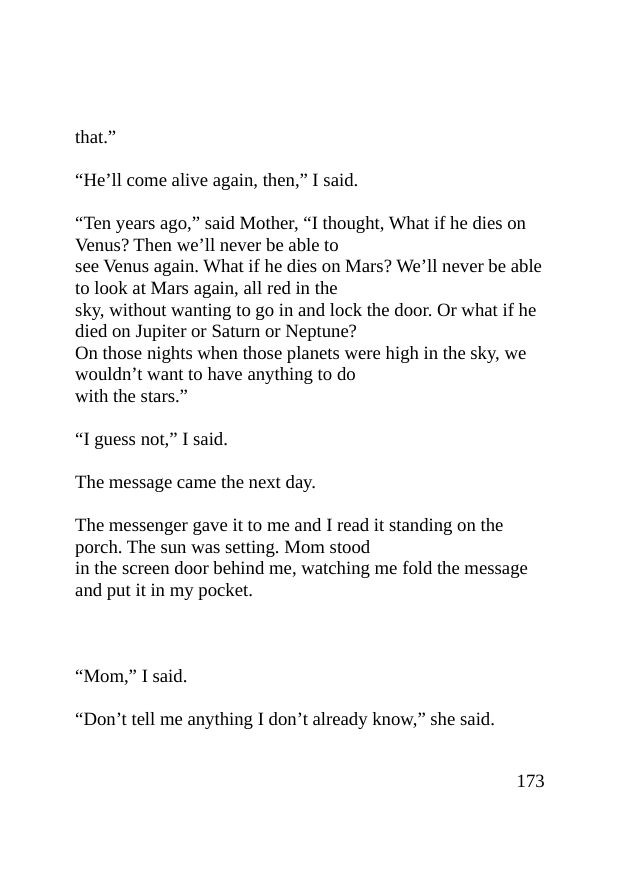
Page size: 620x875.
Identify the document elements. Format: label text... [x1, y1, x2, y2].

text that.” “He’ll come alive again, then,” I said. “Ten years ago,” said Mother, “I thought, What if he dies on Venus? Then we’ll never be able to see Venus again. What if he dies on Mars? We’ll never be able to look at Mars again, all red in the sky, without wanting to go in and lock the door. Or what if he died on Jupiter or Saturn or Neptune? On those nights when those planets were high in the sky, we wouldn’t want to have anything to do with the stars.” “I guess not,” I said. The message came the next day. The messenger gave it to me and I read it standing on the porch. The sun was setting. Mom stood in the screen door behind me, watching me fold the message and put it in my pocket. “Mom,” I said. “Don’t tell me anything I don’t already know,” she said. [75, 126, 544, 730]
